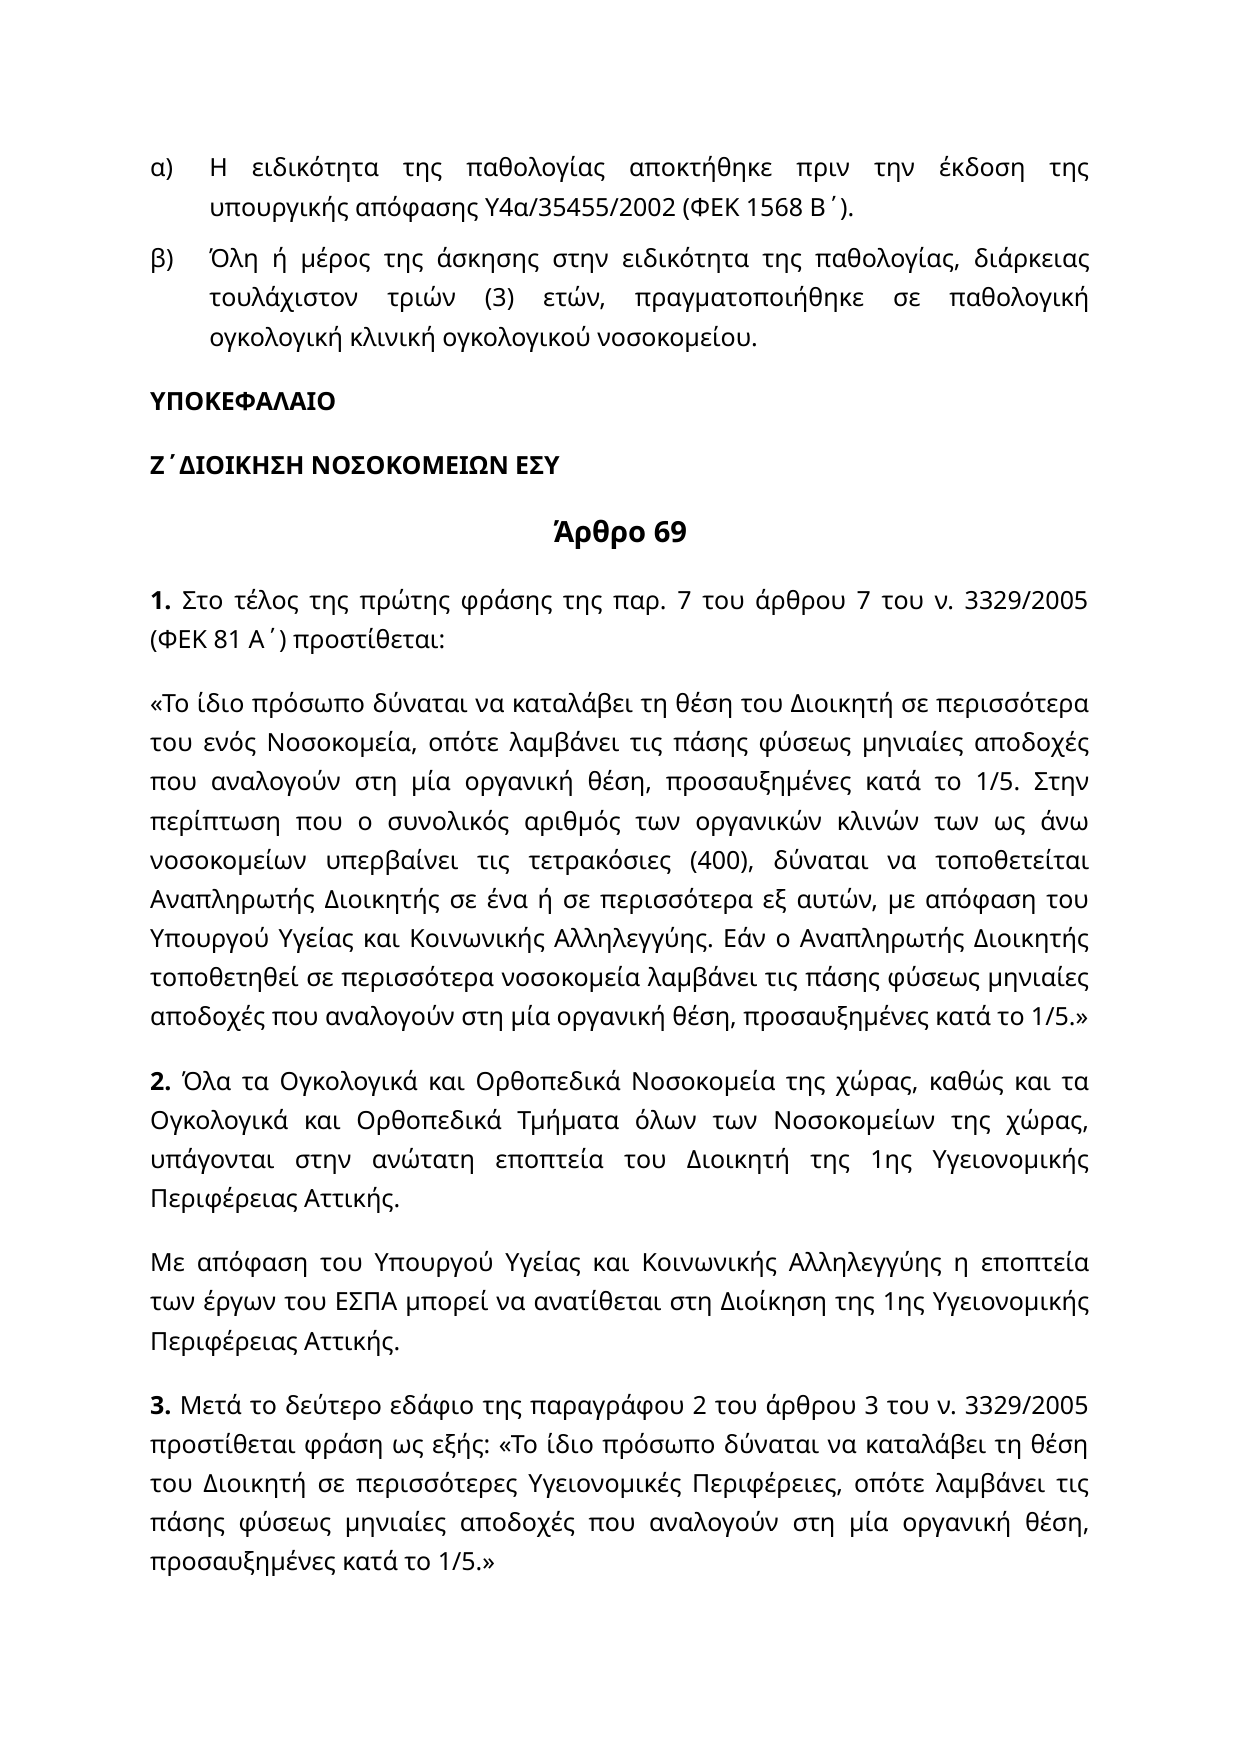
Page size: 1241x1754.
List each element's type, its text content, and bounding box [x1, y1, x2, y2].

text «Το ίδιο πρόσωπο δύναται να καταλάβει τη θέση του Διοικητή σε περισσότερα του ενός Νοσοκομεία, οπότε λαμβάνει τις πάσης φύσεως μηνιαίες αποδοχές που αναλογούν στη μία οργανική θέση, προσαυξημένες κατά το 1/5. Στην περίπτωση που ο συνολικός αριθμός των οργανικών κλινών των ως άνω νοσοκομείων υπερβαίνει τις τετρακόσιες (400), δύναται να τοποθετείται Αναπληρωτής Διοικητής σε ένα ή σε περισσότερα εξ αυτών, με απόφαση του Υπουργού Υγείας και Κοινωνικής Αλληλεγγύης. Εάν ο Αναπληρωτής Διοικητής τοποθετηθεί σε περισσότερα νοσοκομεία λαμβάνει τις πάσης φύσεως μηνιαίες αποδοχές που αναλογούν στη μία οργανική θέση, προσαυξημένες κατά το 1/5.» [150, 686, 1090, 1033]
text Με απόφαση του Υπουργού Υγείας και Κοινωνικής Αλληλεγγύης η εποπτεία των έργων του ΕΣΠΑ μπορεί να ανατίθεται στη Διοίκηση της 1ης Υγειονομικής Περιφέρειας Αττικής. [150, 1245, 1090, 1357]
list α) Η ειδικότητα της παθολογίας αποκτήθηκε πριν την έκδοση της υπουργικής απόφασης Υ4α/35455/2002 (ΦΕΚ 1568 Β΄). [150, 150, 1090, 223]
text Ζ΄ΔΙΟΙΚΗΣΗ ΝΟΣΟΚΟΜΕΙΩΝ ΕΣΥ [150, 447, 1090, 482]
text 2. Όλα τα Ογκολογικά και Ορθοπεδικά Νοσοκομεία της χώρας, καθώς και τα Ογκολογικά και Ορθοπεδικά Τμήματα όλων των Νοσοκομείων της χώρας, υπάγονται στην ανώτατη εποπτεία του Διοικητή της 1ης Υγειονομικής Περιφέρειας Αττικής. [150, 1063, 1090, 1215]
subtitle Άρθρο 69 [150, 512, 1090, 551]
text 1. Στο τέλος της πρώτης φράσης της παρ. 7 του άρθρου 7 του ν. 3329/2005 (ΦΕΚ 81 Α΄) προστίθεται: [150, 582, 1090, 656]
text ΥΠΟΚΕΦΑΛΑΙΟ [150, 383, 1090, 417]
text 3. Μετά το δεύτερο εδάφιο της παραγράφου 2 του άρθρου 3 του ν. 3329/2005 προστίθεται φράση ως εξής: «Το ίδιο πρόσωπο δύναται να καταλάβει τη θέση του Διοικητή σε περισσότερες Υγειονομικές Περιφέρειες, οπότε λαμβάνει τις πάσης φύσεως μηνιαίες αποδοχές που αναλογούν στη μία οργανική θέση, προσαυξημένες κατά το 1/5.» [150, 1387, 1090, 1578]
list β) Όλη ή μέρος της άσκησης στην ειδικότητα της παθολογίας, διάρκειας τουλάχιστον τριών (3) ετών, πραγματοποιήθηκε σε παθολογική ογκολογική κλινική ογκολογικού νοσοκομείου. [150, 241, 1090, 353]
